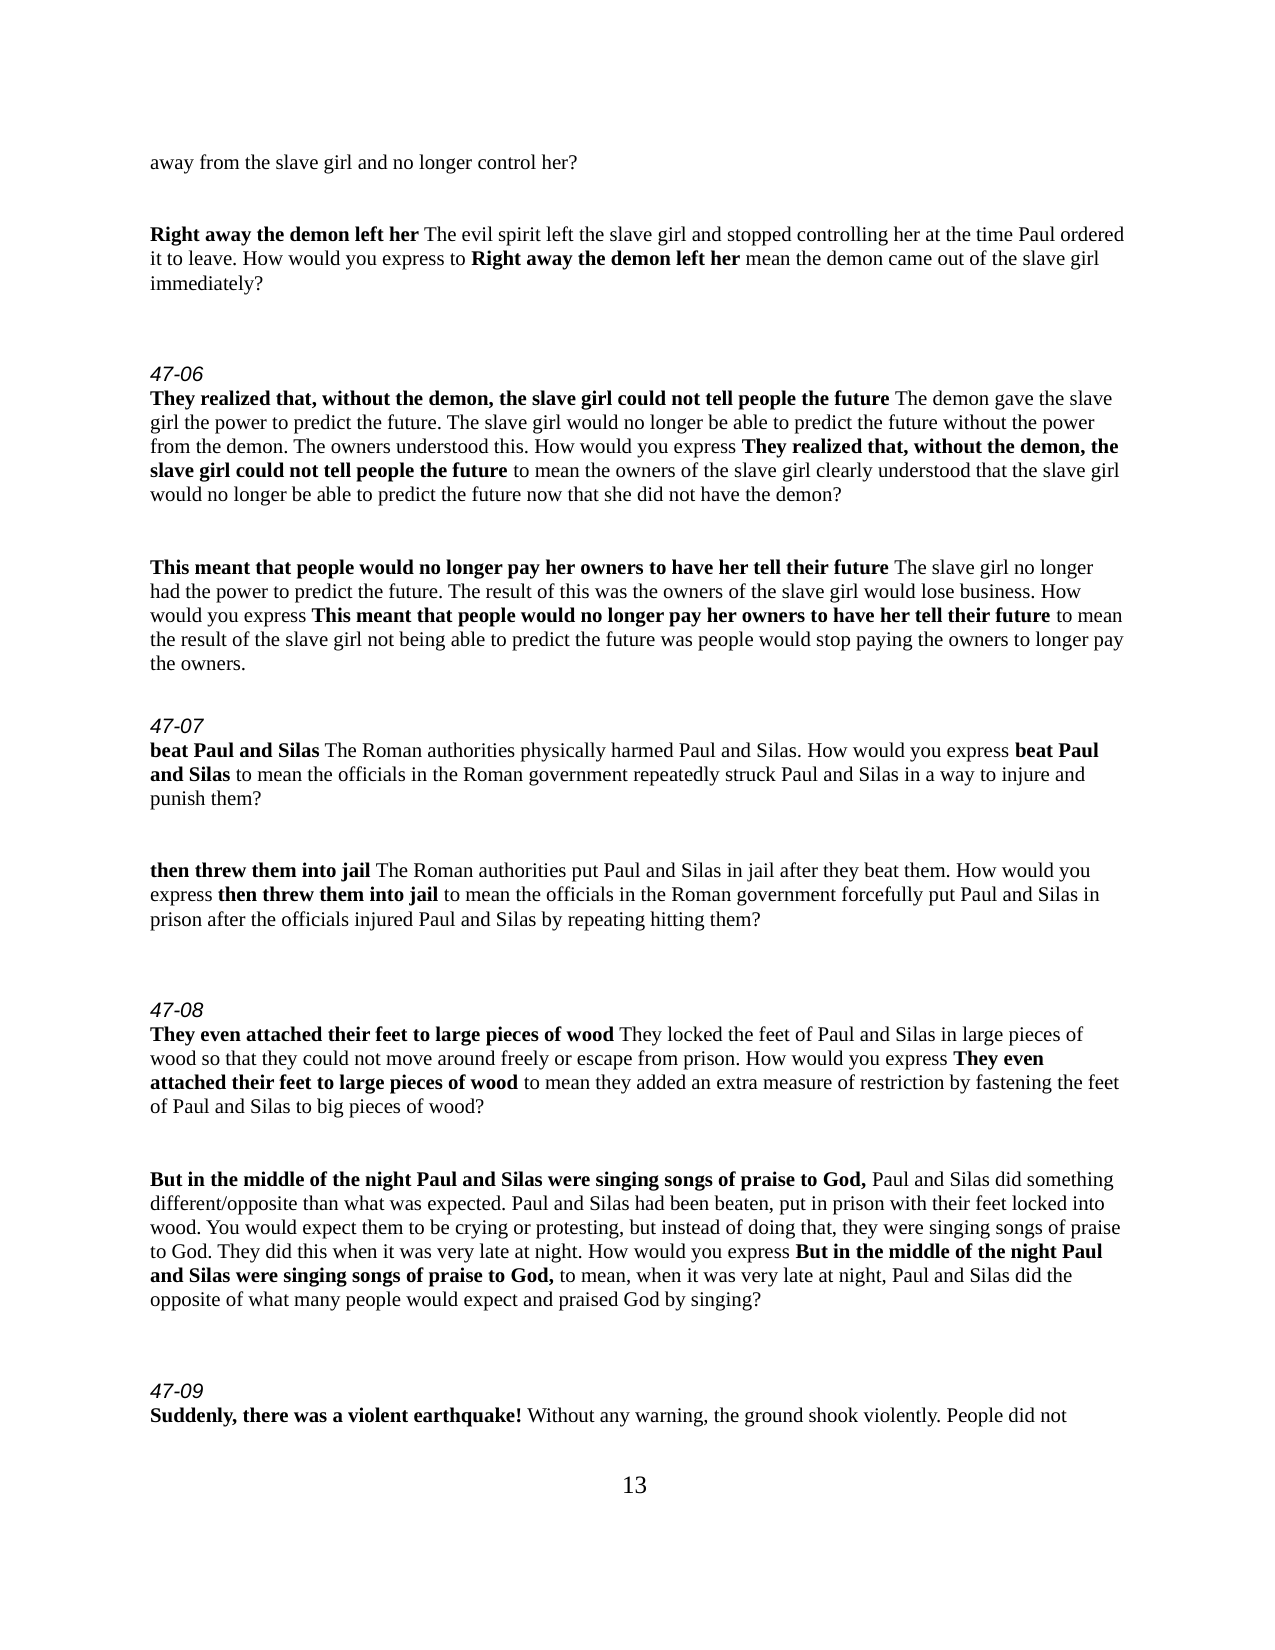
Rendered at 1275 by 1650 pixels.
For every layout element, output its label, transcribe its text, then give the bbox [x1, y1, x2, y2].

text They realized that, without the demon, the slave girl could not tell people the future The demon gave the slave girl the power to predict the future. The slave girl would no longer be able to predict the future without the power from the demon. The owners understood this. How would you express They realized that, without the demon, the slave girl could not tell people the future to mean the owners of the slave girl clearly understood that the slave girl would no longer be able to predict the future now that she did not have the demon? [150, 386, 1125, 506]
text This meant that people would no longer pay her owners to have her tell their future The slave girl no longer had the power to predict the future. The result of this was the owners of the slave girl would lose business. How would you express This meant that people would no longer pay her owners to have her tell their future to mean the result of the slave girl not being able to predict the future was people would stop paying the owners to longer pay the owners. [150, 555, 1125, 675]
text They even attached their feet to large pieces of wood They locked the feet of Paul and Silas in large pieces of wood so that they could not move around freely or escape from prison. How would you express They even attached their feet to large pieces of wood to mean they added an extra measure of restriction by fastening the feet of Paul and Silas to big pieces of wood? [150, 1022, 1125, 1118]
text beat Paul and Silas The Roman authorities physically harmed Paul and Silas. How would you express beat Paul and Silas to mean the officials in the Roman government repeatedly struck Paul and Silas in a way to injure and punish them? [150, 738, 1125, 810]
subtitle 47-09 [150, 1379, 1125, 1403]
subtitle 47-06 [150, 362, 1125, 386]
text away from the slave girl and no longer control her? [150, 150, 1125, 174]
text But in the middle of the night Paul and Silas were singing songs of praise to God, Paul and Silas did something different/opposite than what was expected. Paul and Silas had been beaten, put in prison with their feet locked into wood. You would expect them to be crying or protesting, but instead of doing that, they were singing songs of praise to God. They did this when it was very late at night. How would you express But in the middle of the night Paul and Silas were singing songs of praise to God, to mean, when it was very late at night, Paul and Silas did the opposite of what many people would expect and praised God by singing? [150, 1167, 1125, 1311]
subtitle 47-08 [150, 998, 1125, 1022]
text Suddenly, there was a violent earthquake! Without any warning, the ground shook violently. People did not [150, 1403, 1125, 1427]
subtitle 47-07 [150, 714, 1125, 738]
text then threw them into jail The Roman authorities put Paul and Silas in jail after they beat them. How would you express then threw them into jail to mean the officials in the Roman government forcefully put Paul and Silas in prison after the officials injured Paul and Silas by repeating hitting them? [150, 858, 1125, 931]
text Right away the demon left her The evil spirit left the slave girl and stopped controlling her at the time Paul ordered it to leave. How would you express to Right away the demon left her mean the demon came out of the slave girl immediately? [150, 222, 1125, 294]
